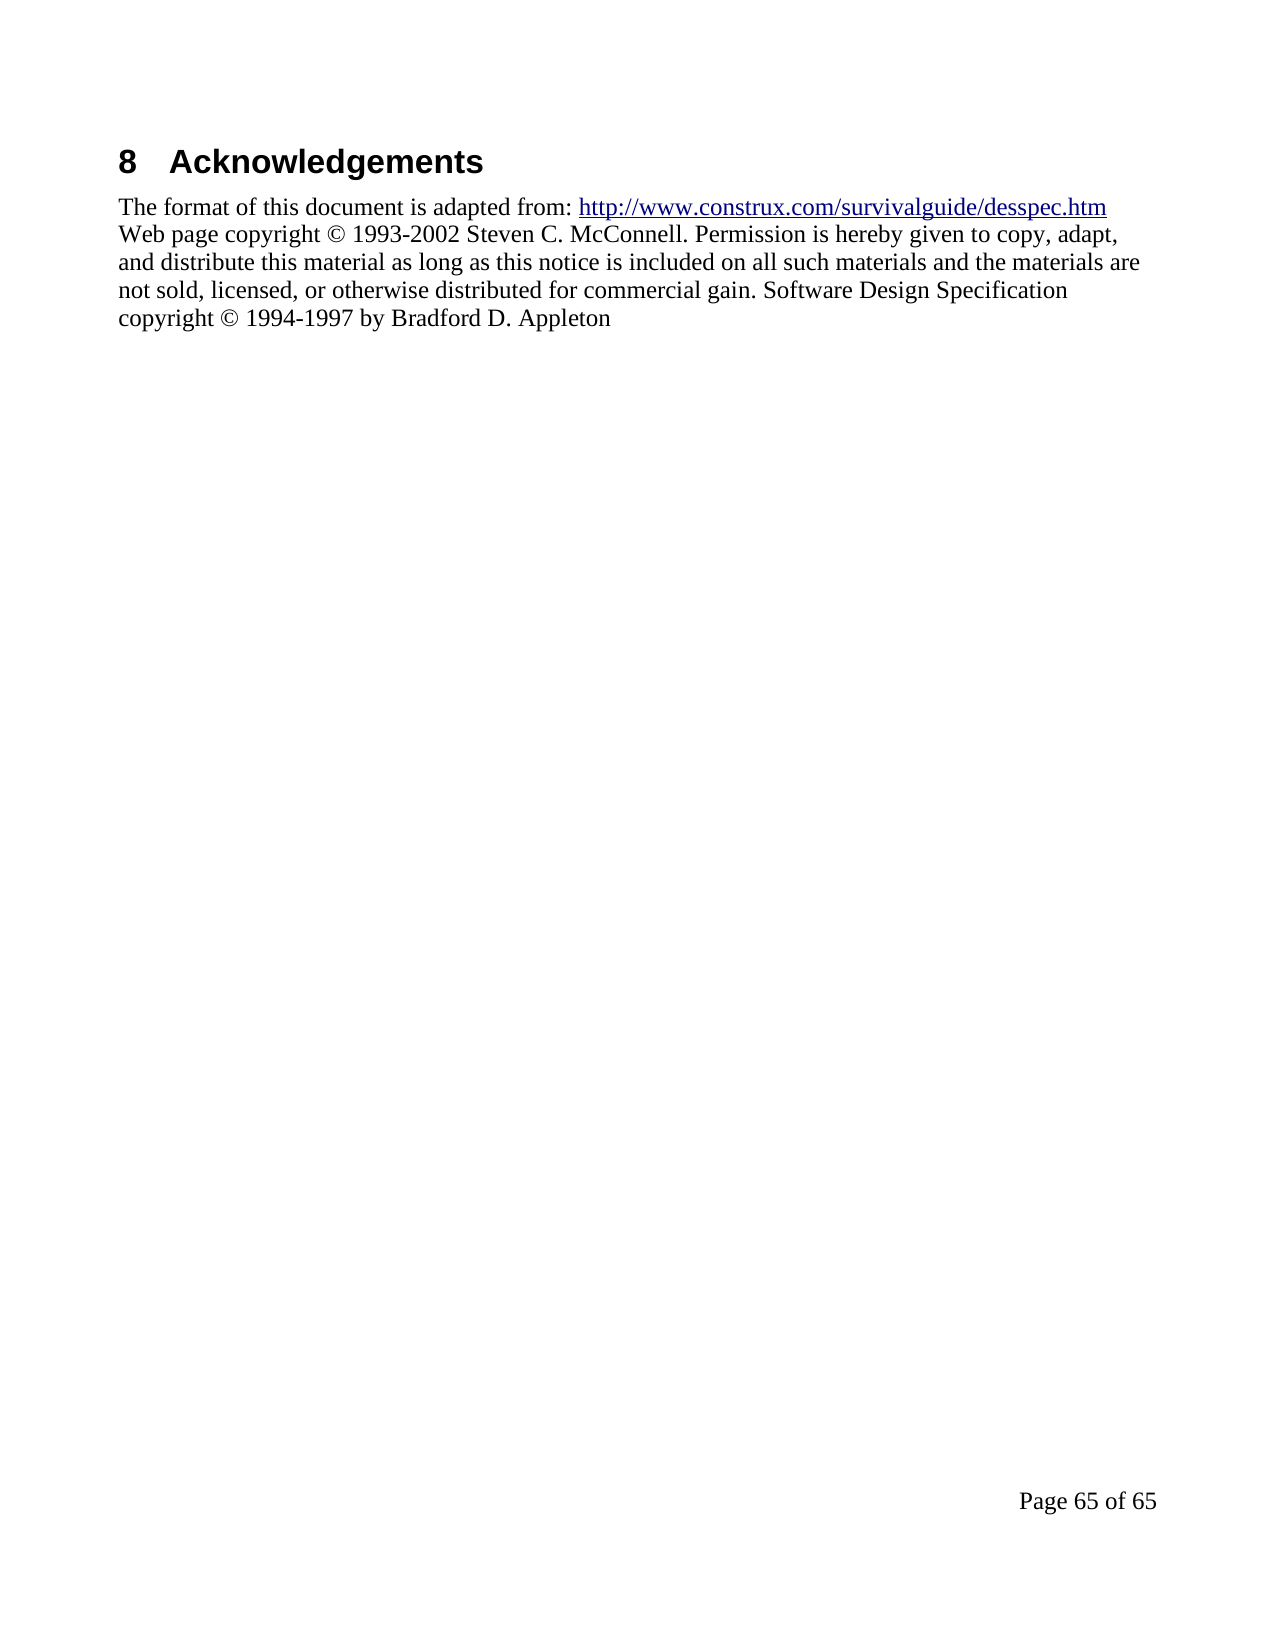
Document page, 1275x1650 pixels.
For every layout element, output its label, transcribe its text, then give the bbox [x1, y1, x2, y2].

text The format of this document is adapted from: http://www.construx.com/survivalguide/desspec.htm Web page copyright © 1993-2002 Steven C. McConnell. Permission is hereby given to copy, adapt, and distribute this material as long as this notice is included on all such materials and the materials are not sold, licensed, or otherwise distributed for commercial gain. Software Design Specification copyright © 1994-1997 by Bradford D. Appleton [118, 193, 1157, 331]
subtitle Acknowledgements [118, 143, 1157, 180]
